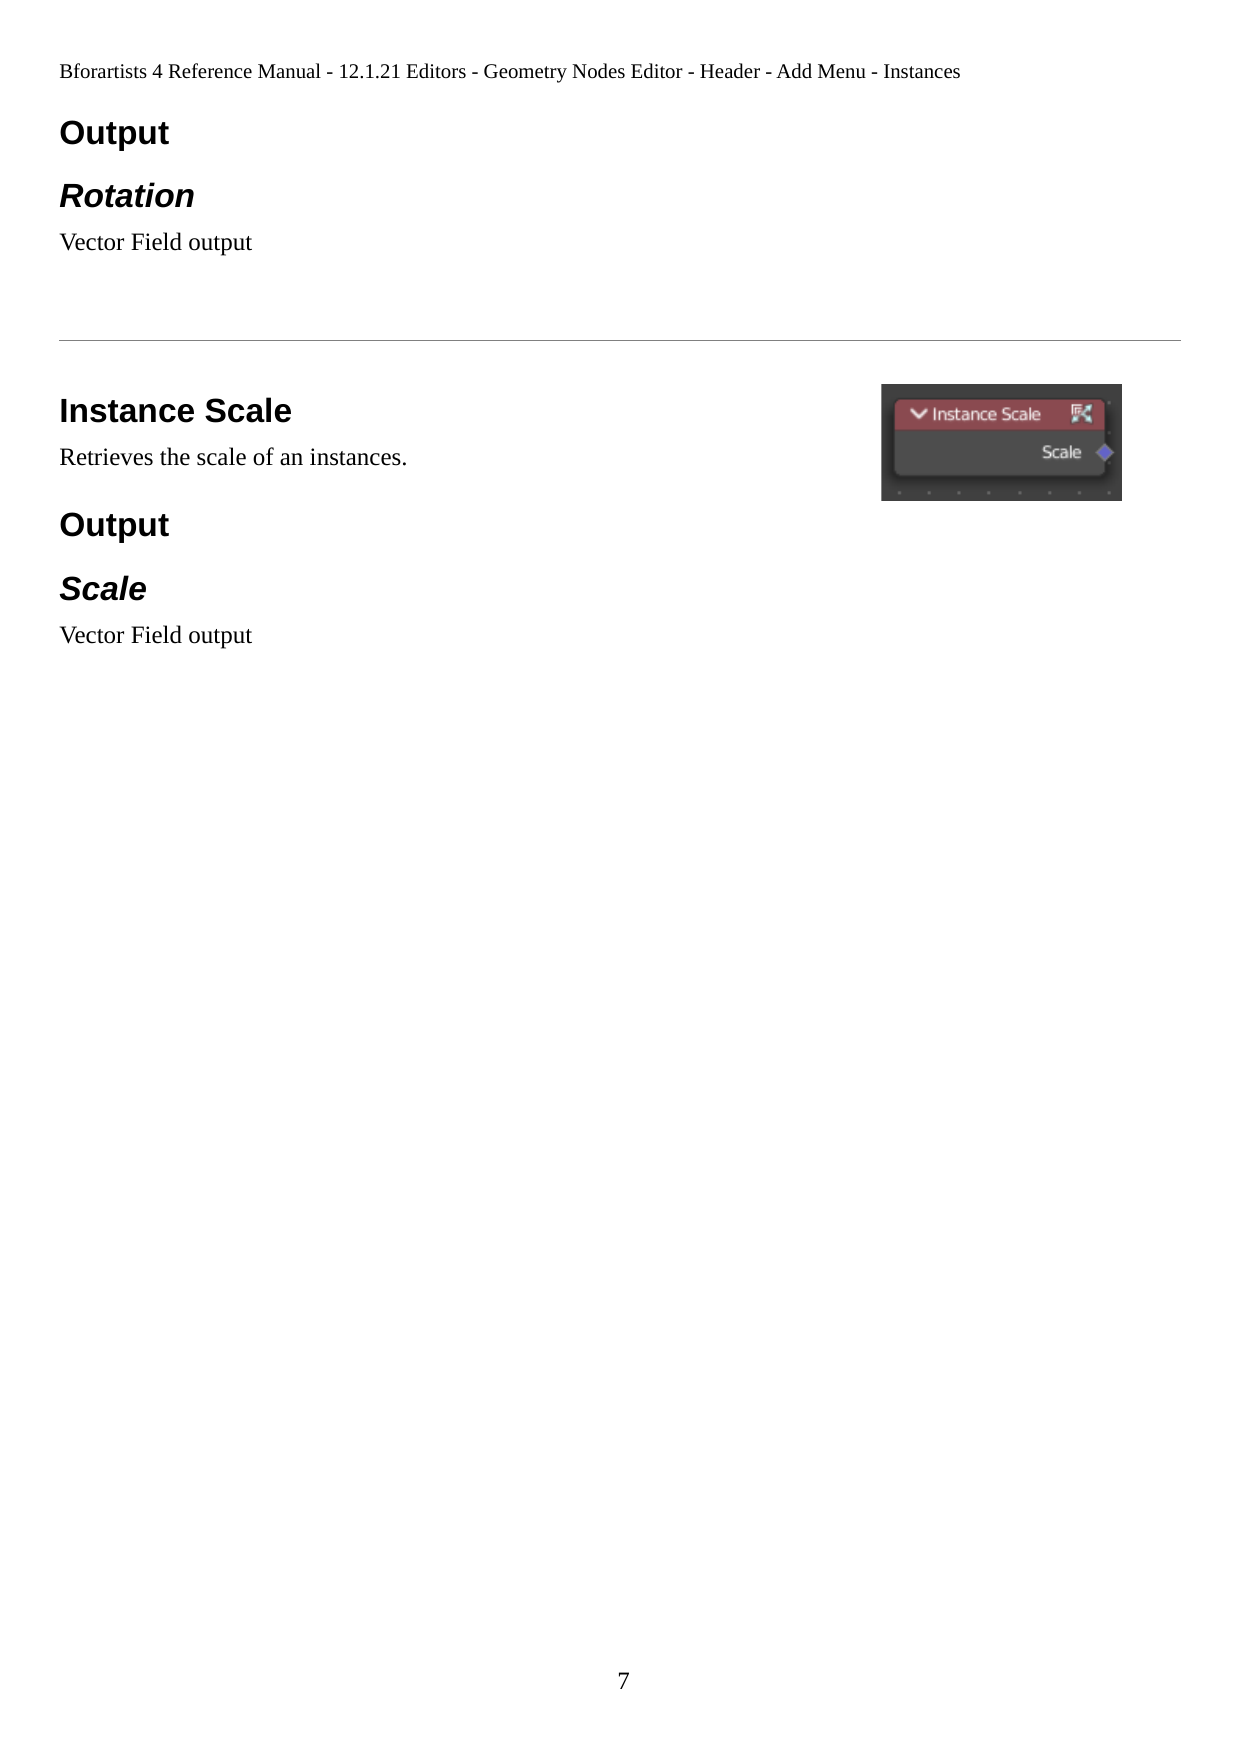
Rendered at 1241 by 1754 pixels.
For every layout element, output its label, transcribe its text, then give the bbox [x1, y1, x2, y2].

text [1122, 442, 1181, 470]
subtitle Scale [59, 569, 1181, 608]
picture [881, 384, 1122, 501]
subtitle Rotation [59, 176, 1181, 215]
subtitle Instance Scale [59, 391, 881, 429]
text Vector Field output [59, 620, 1181, 649]
subtitle Output [59, 113, 1181, 151]
subtitle Output [59, 505, 1181, 544]
text Vector Field output [59, 227, 1181, 256]
text Retrieves the scale of an instances. [59, 442, 881, 470]
subtitle [1122, 391, 1181, 429]
